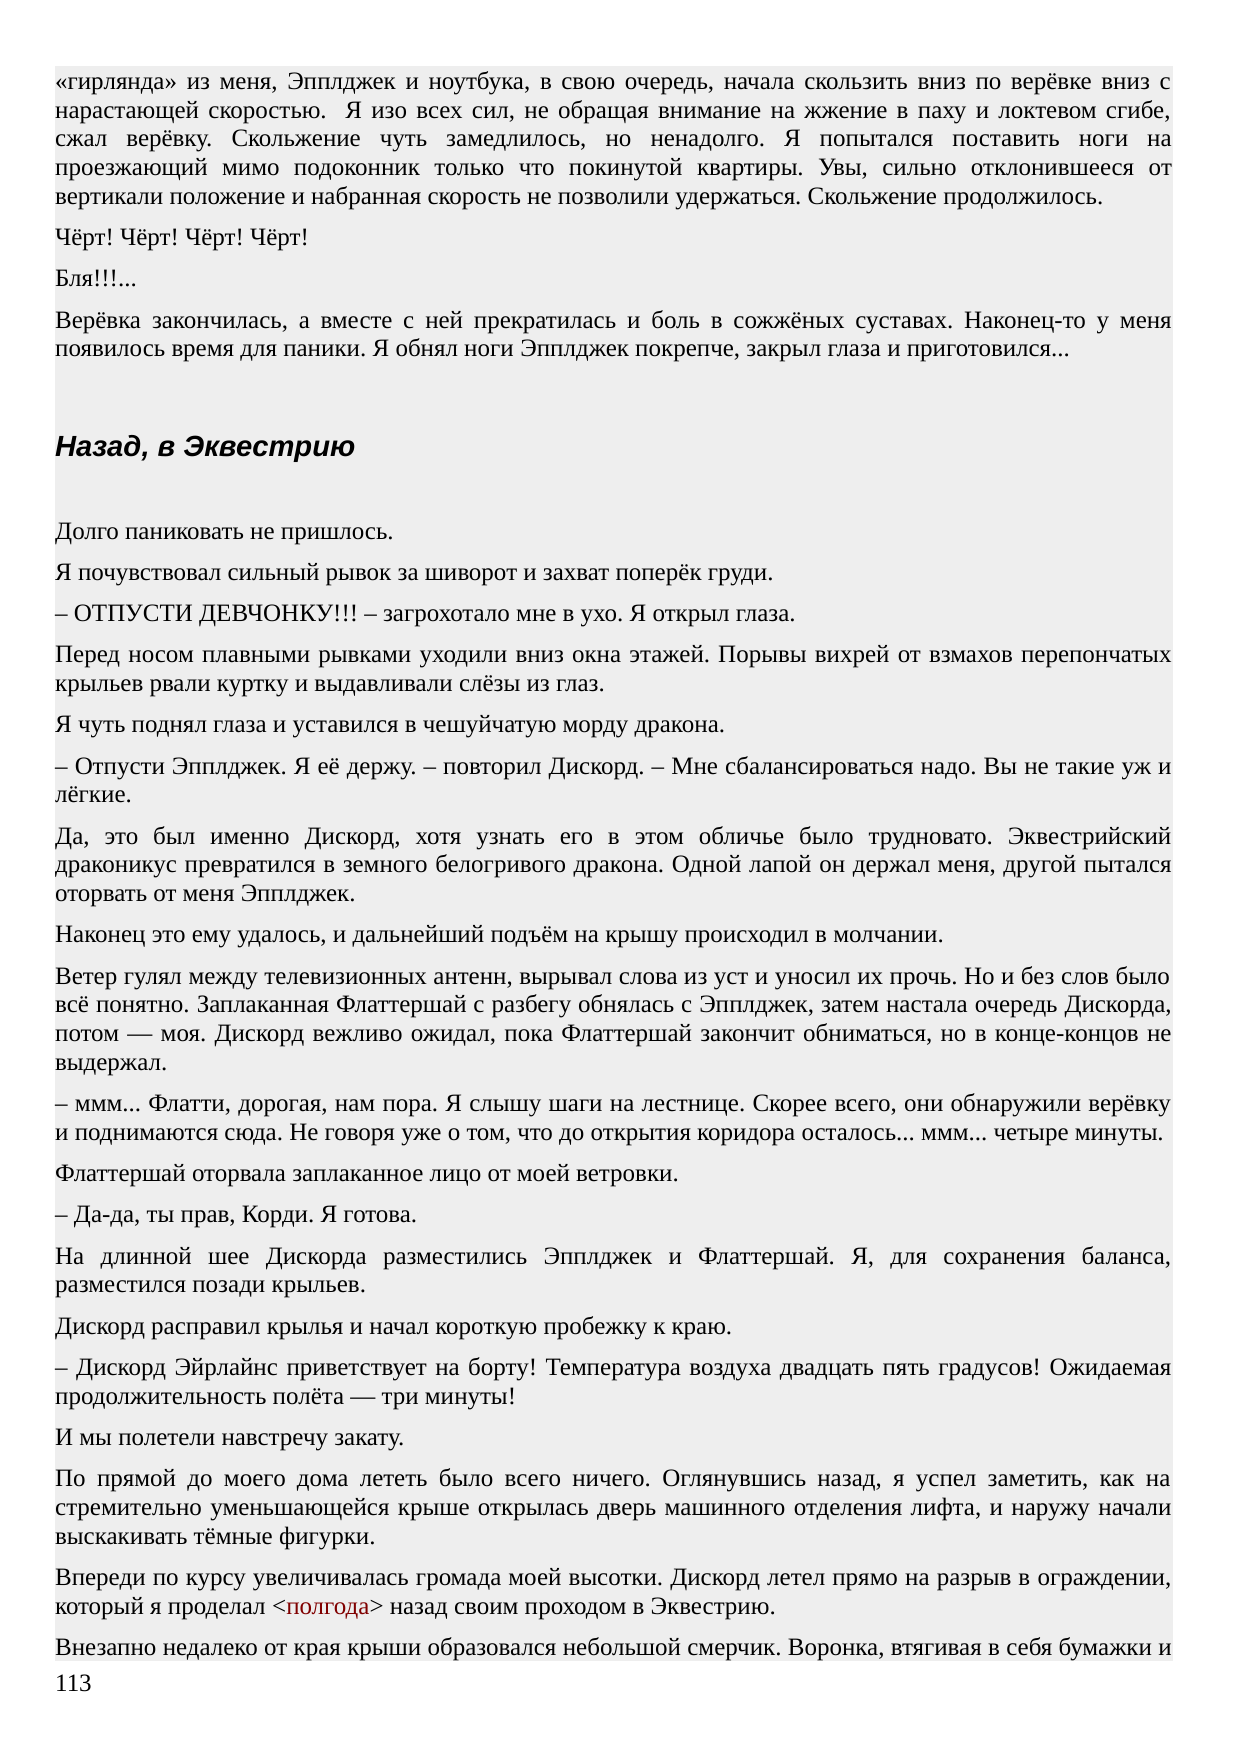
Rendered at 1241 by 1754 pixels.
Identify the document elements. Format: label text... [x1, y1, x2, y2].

text Я почувствовал сильный рывок за шиворот и захват поперёк груди. [55, 557, 1173, 586]
text И мы полетели навстречу закату. [55, 1422, 1173, 1451]
text – ОТПУСТИ ДЕВЧОНКУ!!! – загрохотало мне в ухо. Я открыл глаза. [55, 598, 1173, 627]
text По прямой до моего дома лететь было всего ничего. Оглянувшись назад, я успел заметить, как на стремительно уменьшающейся крыше открылась дверь машинного отделения лифта, и наружу начали выскакивать тёмные фигурки. [55, 1463, 1173, 1549]
text Верёвка закончилась, а вместе с ней прекратилась и боль в сожжёных суставах. Наконец-то у меня появилось время для паники. Я обнял ноги Эпплджек покрепче, закрыл глаза и приготовился... [55, 305, 1173, 362]
text Флаттершай оторвала заплаканное лицо от моей ветровки. [55, 1158, 1173, 1187]
text – Отпусти Эпплджек. Я её держу. – повторил Дискорд. – Мне сбалансироваться надо. Вы не такие уж и лёгкие. [55, 751, 1173, 808]
text Ветер гулял между телевизионных антенн, вырывал слова из уст и уносил их прочь. Но и без слов было всё понятно. Заплаканная Флаттершай с разбегу обнялась с Эпплджек, затем настала очередь Дискорда, потом — моя. Дискорд вежливо ожидал, пока Флаттершай закончит обниматься, но в конце-концов не выдержал. [55, 961, 1173, 1076]
text – Дискорд Эйрлайнс приветствует на борту! Температура воздуха двадцать пять градусов! Ожидаемая продолжительность полёта — три минуты! [55, 1352, 1173, 1409]
text Чёрт! Чёрт! Чёрт! Чёрт! [55, 222, 1173, 251]
subtitle Назад, в Эквестрию [55, 428, 1173, 462]
text – Да-да, ты прав, Корди. Я готова. [55, 1199, 1173, 1228]
text «гирлянда» из меня, Эпплджек и ноутбука, в свою очередь, начала скользить вниз по верёвке вниз с нарастающей скоростью. Я изо всех сил, не обращая внимание на жжение в паху и локтевом сгибе, сжал верёвку. Скольжение чуть замедлилось, но ненадолго. Я попытался поставить ноги на проезжающий мимо подоконник только что покинутой квартиры. Увы, сильно отклонившееся от вертикали положение и набранная скорость не позволили удержаться. Скольжение продолжилось. [55, 66, 1173, 210]
text На длинной шее Дискорда разместились Эпплджек и Флаттершай. Я, для сохранения баланса, разместился позади крыльев. [55, 1241, 1173, 1298]
text Перед носом плавными рывками уходили вниз окна этажей. Порывы вихрей от взмахов перепончатых крыльев рвали куртку и выдавливали слёзы из глаз. [55, 639, 1173, 697]
text Дискорд расправил крылья и начал короткую пробежку к краю. [55, 1311, 1173, 1339]
text Я чуть поднял глаза и уставился в чешуйчатую морду дракона. [55, 709, 1173, 738]
text Впереди по курсу увеличивалась громада моей высотки. Дискорд летел прямо на разрыв в ограждении, который я проделал <полгода> назад своим проходом в Эквестрию. [55, 1562, 1173, 1619]
text Наконец это ему удалось, и дальнейший подъём на крышу происходил в молчании. [55, 919, 1173, 948]
text Бля!!!... [55, 263, 1173, 292]
text Да, это был именно Дискорд, хотя узнать его в этом обличье было трудновато. Эквестрийский драконикус превратился в земного белогривого дракона. Одной лапой он держал меня, другой пытался оторвать от меня Эпплджек. [55, 821, 1173, 907]
text Внезапно недалеко от края крыши образовался небольшой смерчик. Воронка, втягивая в себя бумажки и [55, 1632, 1173, 1661]
text – ммм... Флатти, дорогая, нам пора. Я слышу шаги на лестнице. Скорее всего, они обнаружили верёвку и поднимаются сюда. Не говоря уже о том, что до открытия коридора осталось... ммм... четыре минуты. [55, 1088, 1173, 1146]
text Долго паниковать не пришлось. [55, 516, 1173, 544]
